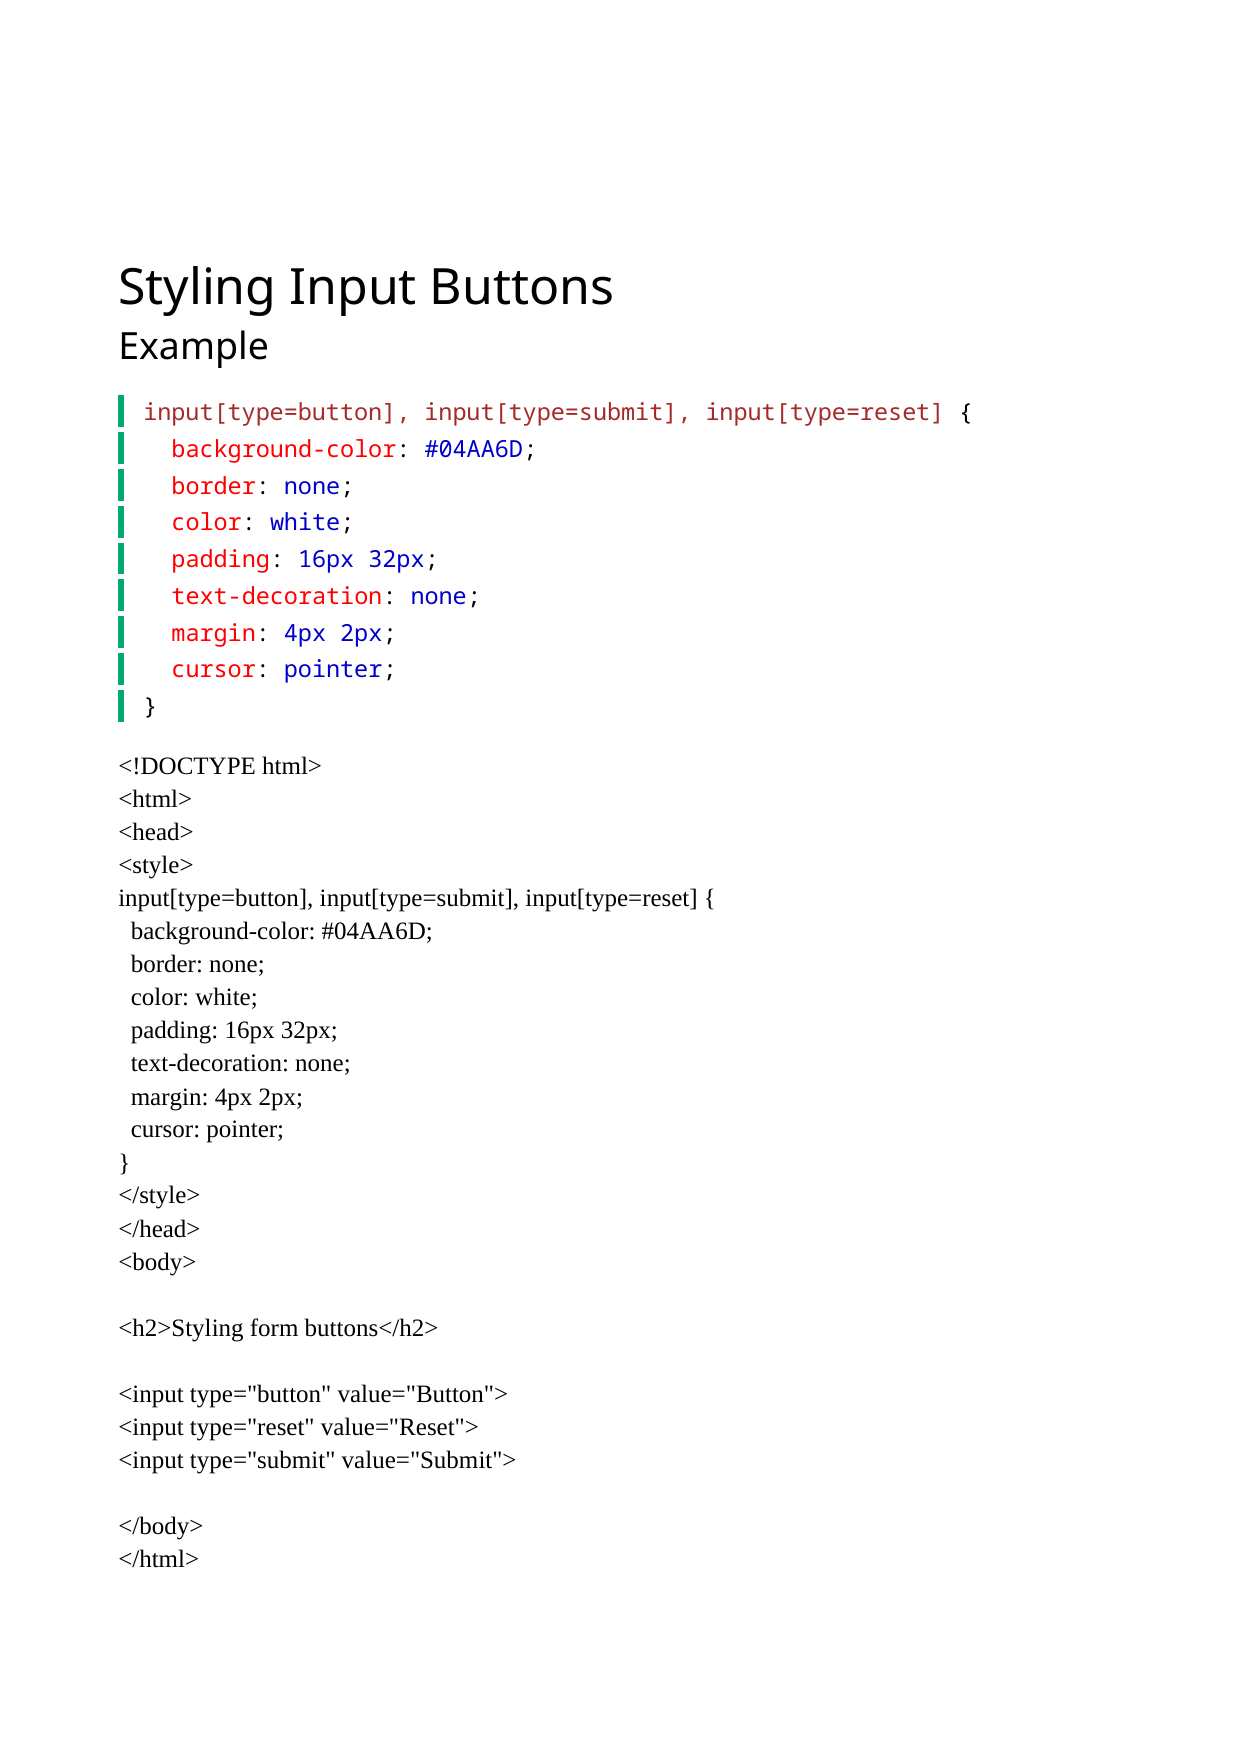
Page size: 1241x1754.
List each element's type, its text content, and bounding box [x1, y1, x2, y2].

text text-decoration: none; [118, 1048, 1122, 1077]
text <html> [118, 784, 1122, 813]
text input[type=button], input[type=submit], input[type=reset] { background-color: #04AA6D; border: none; color: white; padding: 16px 32px; text-decoration: none; margin: 4px 2px; cursor: pointer; } [118, 395, 1122, 722]
subtitle Styling Input Buttons [118, 251, 1122, 319]
text </body> [118, 1511, 1122, 1539]
text <!DOCTYPE html> [118, 751, 1122, 780]
text <input type="reset" value="Reset"> [118, 1412, 1122, 1441]
text margin: 4px 2px; [118, 1082, 1122, 1110]
subtitle Example [118, 319, 1122, 370]
text cursor: pointer; [118, 1114, 1122, 1143]
text input[type=button], input[type=submit], input[type=reset] { [118, 883, 1122, 912]
text <head> [118, 817, 1122, 846]
text </head> [118, 1214, 1122, 1242]
text color: white; [118, 982, 1122, 1011]
text padding: 16px 32px; [118, 1016, 1122, 1044]
text <input type="submit" value="Submit"> [118, 1445, 1122, 1473]
text <body> [118, 1247, 1122, 1275]
text background-color: #04AA6D; [118, 916, 1122, 945]
text </style> [118, 1181, 1122, 1209]
text border: none; [118, 949, 1122, 978]
text </html> [118, 1544, 1122, 1573]
text <h2>Styling form buttons</h2> [118, 1313, 1122, 1341]
text <input type="button" value="Button"> [118, 1379, 1122, 1407]
text <style> [118, 850, 1122, 879]
text } [118, 1148, 1122, 1176]
